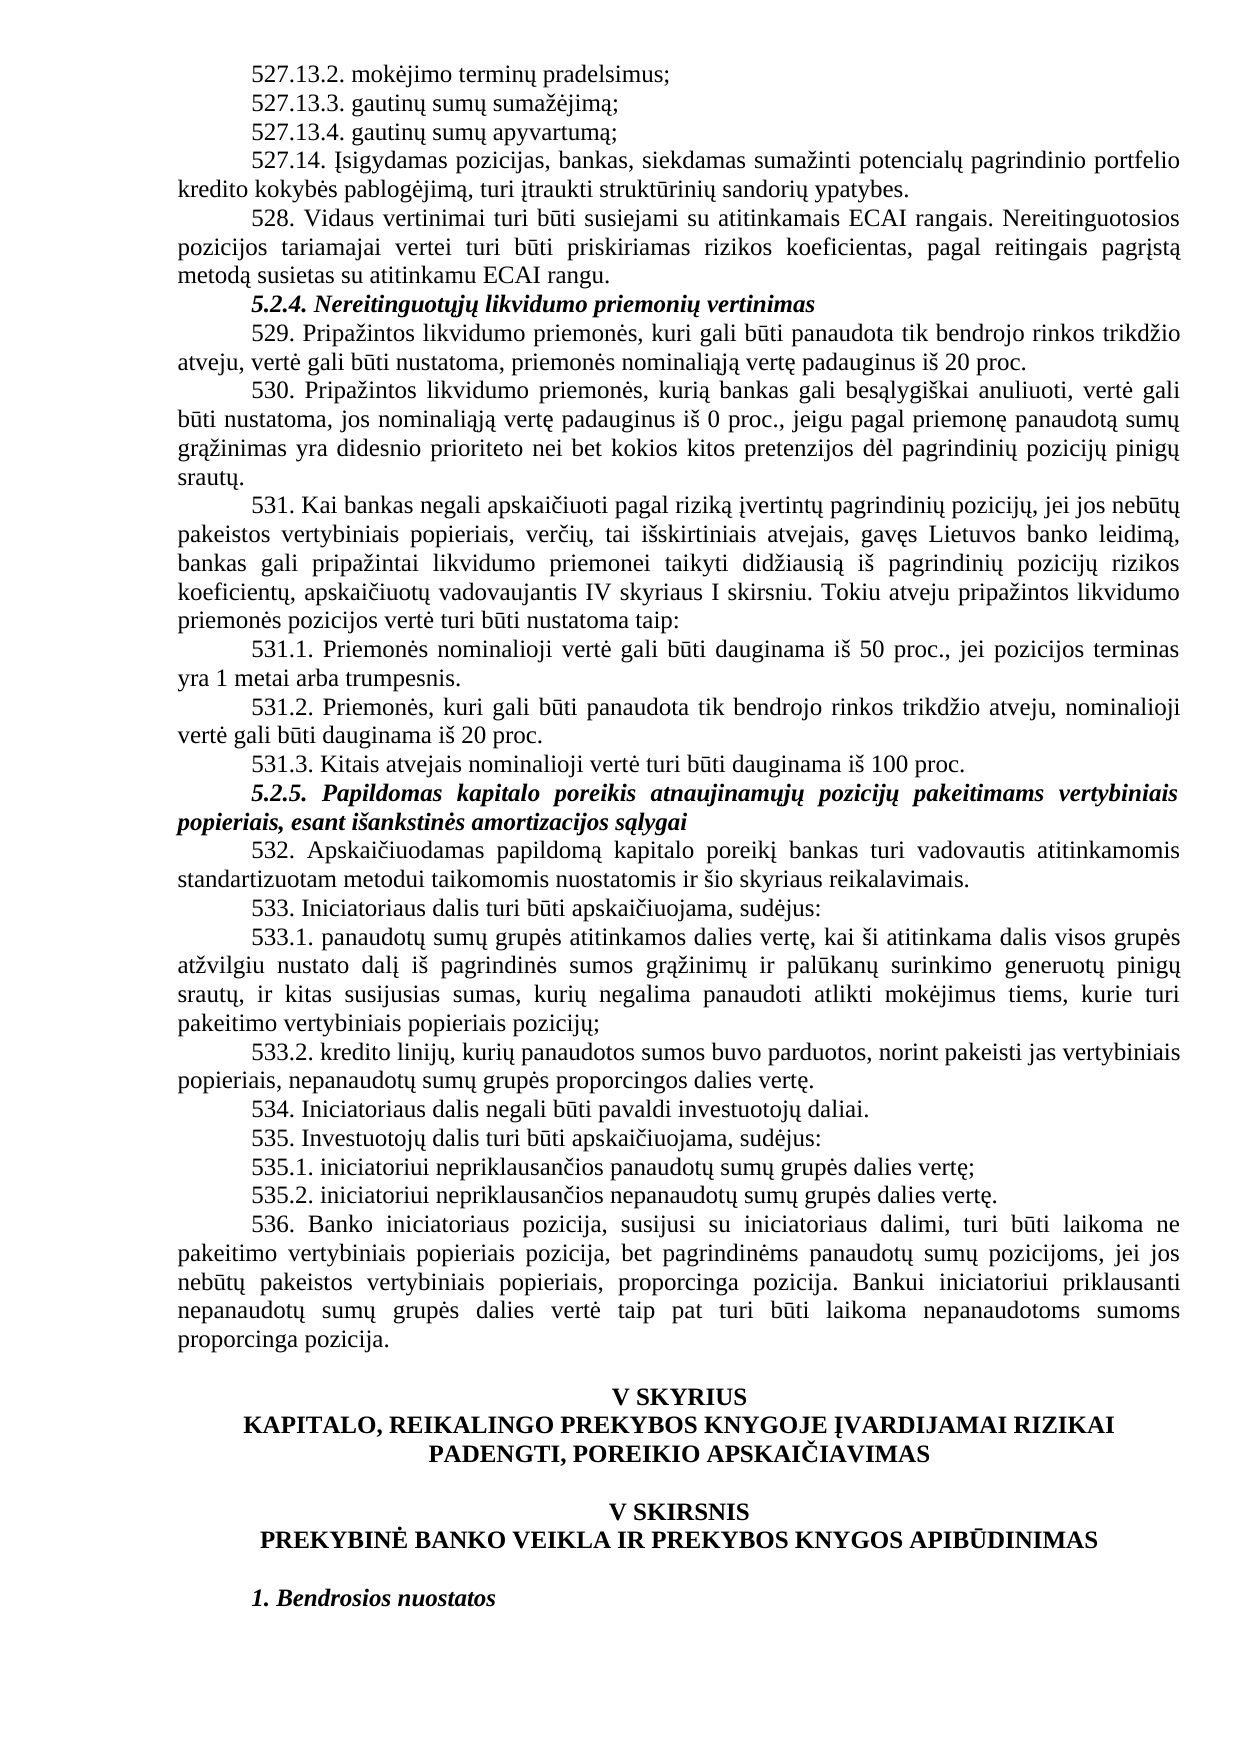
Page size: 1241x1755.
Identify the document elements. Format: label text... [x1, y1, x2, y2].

text 531. Kai bankas negali apskaičiuoti pagal riziką įvertintų pagrindinių pozicijų, jei jos nebūtų pakeistos vertybiniais popieriais, verčių, tai išskirtiniais atvejais, gavęs Lietuvos banko leidimą, bankas gali pripažintai likvidumo priemonei taikyti didžiausią iš pagrindinių pozicijų rizikos koeficientų, apskaičiuotų vadovaujantis IV skyriaus I skirsniu. Tokiu atveju pripažintos likvidumo priemonės pozicijos vertė turi būti nustatoma taip: [177, 490, 1181, 634]
text 533.2. kredito linijų, kurių panaudotos sumos buvo parduotos, norint pakeisti jas vertybiniais popieriais, nepanaudotų sumų grupės proporcingos dalies vertę. [177, 1037, 1181, 1094]
text 533.1. panaudotų sumų grupės atitinkamos dalies vertę, kai ši atitinkama dalis visos grupės atžvilgiu nustato dalį iš pagrindinės sumos grąžinimų ir palūkanų surinkimo generuotų pinigų srautų, ir kitas susijusias sumas, kurių negalima panaudoti atlikti mokėjimus tiems, kurie turi pakeitimo vertybiniais popieriais pozicijų; [177, 922, 1181, 1037]
text V SKYRIUS [177, 1382, 1181, 1410]
text 528. Vidaus vertinimai turi būti susiejami su atitinkamais ECAI rangais. Nereitinguotosios pozicijos tariamajai vertei turi būti priskiriamas rizikos koeficientas, pagal reitingais pagrįstą metodą susietas su atitinkamu ECAI rangu. [177, 203, 1181, 289]
text 533. Iniciatoriaus dalis turi būti apskaičiuojama, sudėjus: [177, 893, 1181, 922]
text 531.1. Priemonės nominalioji vertė gali būti dauginama iš 50 proc., jei pozicijos terminas yra 1 metai arba trumpesnis. [177, 634, 1181, 692]
text KAPITALO, REIKALINGO PREKYBOS KNYGOJE ĮVARDIJAMAI RIZIKAI PADENGTI, POREIKIO APSKAIČIAVIMAS [177, 1410, 1181, 1468]
text 529. Pripažintos likvidumo priemonės, kuri gali būti panaudota tik bendrojo rinkos trikdžio atveju, vertė gali būti nustatoma, priemonės nominaliąją vertę padauginus iš 20 proc. [177, 318, 1181, 375]
text 535.1. iniciatoriui nepriklausančios panaudotų sumų grupės dalies vertę; [177, 1152, 1181, 1180]
text 527.14. Įsigydamas pozicijas, bankas, siekdamas sumažinti potencialų pagrindinio portfelio kredito kokybės pablogėjimą, turi įtraukti struktūrinių sandorių ypatybes. [177, 145, 1181, 203]
text 5.2.4. Nereitinguotųjų likvidumo priemonių vertinimas [177, 289, 1181, 318]
text 527.13.4. gautinų sumų apyvartumą; [177, 117, 1181, 145]
text 531.3. Kitais atvejais nominalioji vertė turi būti dauginama iš 100 proc. [177, 749, 1181, 778]
text 5.2.5. Papildomas kapitalo poreikis atnaujinamųjų pozicijų pakeitimams vertybiniais popieriais, esant išankstinės amortizacijos sąlygai [177, 778, 1181, 835]
text 536. Banko iniciatoriaus pozicija, susijusi su iniciatoriaus dalimi, turi būti laikoma ne pakeitimo vertybiniais popieriais pozicija, bet pagrindinėms panaudotų sumų pozicijoms, jei jos nebūtų pakeistos vertybiniais popieriais, proporcinga pozicija. Bankui iniciatoriui priklausanti nepanaudotų sumų grupės dalies vertė taip pat turi būti laikoma nepanaudotoms sumoms proporcinga pozicija. [177, 1209, 1181, 1353]
text 534. Iniciatoriaus dalis negali būti pavaldi investuotojų daliai. [177, 1094, 1181, 1123]
text 1. Bendrosios nuostatos [177, 1583, 1181, 1612]
text 535. Investuotojų dalis turi būti apskaičiuojama, sudėjus: [177, 1123, 1181, 1152]
text 535.2. iniciatoriui nepriklausančios nepanaudotų sumų grupės dalies vertę. [177, 1180, 1181, 1209]
text PREKYBINĖ BANKO VEIKLA IR PREKYBOS KNYGOS APIBŪDINIMAS [177, 1525, 1181, 1554]
text 532. Apskaičiuodamas papildomą kapitalo poreikį bankas turi vadovautis atitinkamomis standartizuotam metodui taikomomis nuostatomis ir šio skyriaus reikalavimais. [177, 835, 1181, 893]
text 531.2. Priemonės, kuri gali būti panaudota tik bendrojo rinkos trikdžio atveju, nominalioji vertė gali būti dauginama iš 20 proc. [177, 692, 1181, 749]
text 530. Pripažintos likvidumo priemonės, kurią bankas gali besąlygiškai anuliuoti, vertė gali būti nustatoma, jos nominaliąją vertę padauginus iš 0 proc., jeigu pagal priemonę panaudotą sumų grąžinimas yra didesnio prioriteto nei bet kokios kitos pretenzijos dėl pagrindinių pozicijų pinigų srautų. [177, 375, 1181, 490]
text 527.13.3. gautinų sumų sumažėjimą; [177, 88, 1181, 117]
text 527.13.2. mokėjimo terminų pradelsimus; [177, 59, 1181, 88]
text V SKIRSNIS [177, 1497, 1181, 1525]
